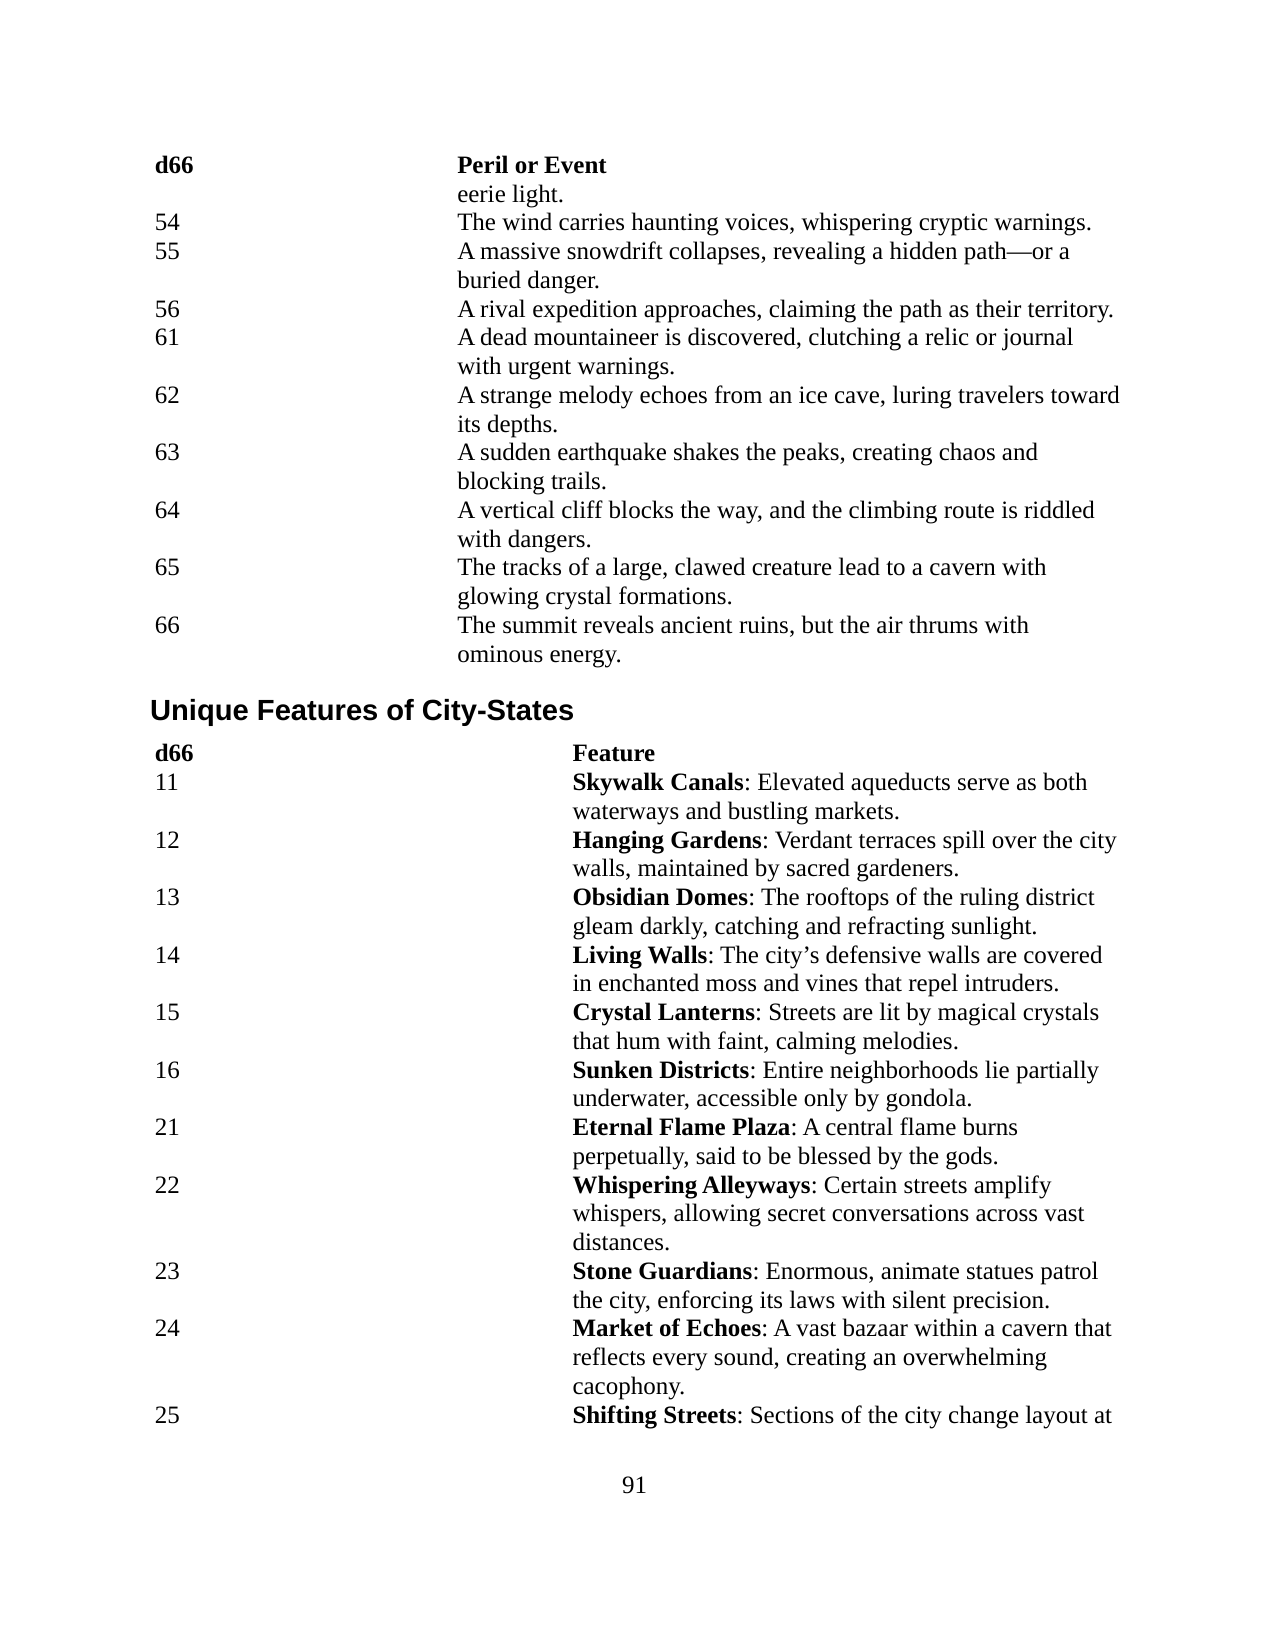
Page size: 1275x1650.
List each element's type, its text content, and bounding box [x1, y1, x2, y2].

table_cell A rival expedition approaches, claiming the path as their territory. [453, 294, 1125, 322]
table_cell 54 [150, 208, 452, 236]
table_cell 63 [150, 438, 452, 495]
table_header d66 [150, 150, 452, 179]
table_cell 21 [150, 1112, 568, 1170]
table_cell The summit reveals ancient ruins, but the air thrums with ominous energy. [453, 610, 1125, 667]
table_cell 62 [150, 380, 452, 437]
table_cell Living Walls: The city’s defensive walls are covered in enchanted moss and vines that repel intruders. [568, 940, 1125, 997]
table_header d66 [150, 739, 568, 767]
table_header Peril or Event [453, 150, 1125, 179]
table_cell 16 [150, 1055, 568, 1112]
table_cell Eternal Flame Plaza: A central flame burns perpetually, said to be blessed by the gods. [568, 1112, 1125, 1170]
table_cell 56 [150, 294, 452, 322]
table_cell eerie light. [453, 179, 1125, 207]
table_cell 14 [150, 940, 568, 997]
table_cell 22 [150, 1170, 568, 1256]
table_cell Market of Echoes: A vast bazaar within a cavern that reflects every sound, creating an overwhelming cacophony. [568, 1314, 1125, 1400]
table_cell 66 [150, 610, 452, 667]
table_cell Shifting Streets: Sections of the city change layout at [568, 1400, 1125, 1428]
table_cell Stone Guardians: Enormous, animate statues patrol the city, enforcing its laws with silent precision. [568, 1256, 1125, 1313]
table_cell Obsidian Domes: The rooftops of the ruling district gleam darkly, catching and refracting sunlight. [568, 882, 1125, 940]
table_header Feature [568, 739, 1125, 767]
table_cell 13 [150, 882, 568, 940]
table_cell 61 [150, 323, 452, 380]
table_cell A sudden earthquake shakes the peaks, creating chaos and blocking trails. [453, 438, 1125, 495]
table_cell 11 [150, 767, 568, 825]
table_cell [150, 179, 452, 207]
table_cell A dead mountaineer is discovered, clutching a relic or journal with urgent warnings. [453, 323, 1125, 380]
table_cell The tracks of a large, clawed creature lead to a cavern with glowing crystal formations. [453, 553, 1125, 610]
table_cell 24 [150, 1314, 568, 1400]
table_cell Crystal Lanterns: Streets are lit by magical crystals that hum with faint, calming melodies. [568, 997, 1125, 1055]
table_cell 25 [150, 1400, 568, 1428]
table_cell 65 [150, 553, 452, 610]
table_cell 64 [150, 495, 452, 552]
table_cell 12 [150, 825, 568, 882]
table_cell A massive snowdrift collapses, revealing a hidden path—or a buried danger. [453, 236, 1125, 294]
table_cell Whispering Alleyways: Certain streets amplify whispers, allowing secret conversations across vast distances. [568, 1170, 1125, 1256]
table_cell 15 [150, 997, 568, 1055]
table_cell Sunken Districts: Entire neighborhoods lie partially underwater, accessible only by gondola. [568, 1055, 1125, 1112]
table_cell 23 [150, 1256, 568, 1313]
table_cell A strange melody echoes from an ice cave, luring travelers toward its depths. [453, 380, 1125, 437]
table_cell 55 [150, 236, 452, 294]
table_cell The wind carries haunting voices, whispering cryptic warnings. [453, 208, 1125, 236]
table_cell Hanging Gardens: Verdant terraces spill over the city walls, maintained by sacred gardeners. [568, 825, 1125, 882]
table_cell A vertical cliff blocks the way, and the climbing route is riddled with dangers. [453, 495, 1125, 552]
table_cell Skywalk Canals: Elevated aqueducts serve as both waterways and bustling markets. [568, 767, 1125, 825]
subtitle Unique Features of City-States [150, 692, 1125, 726]
